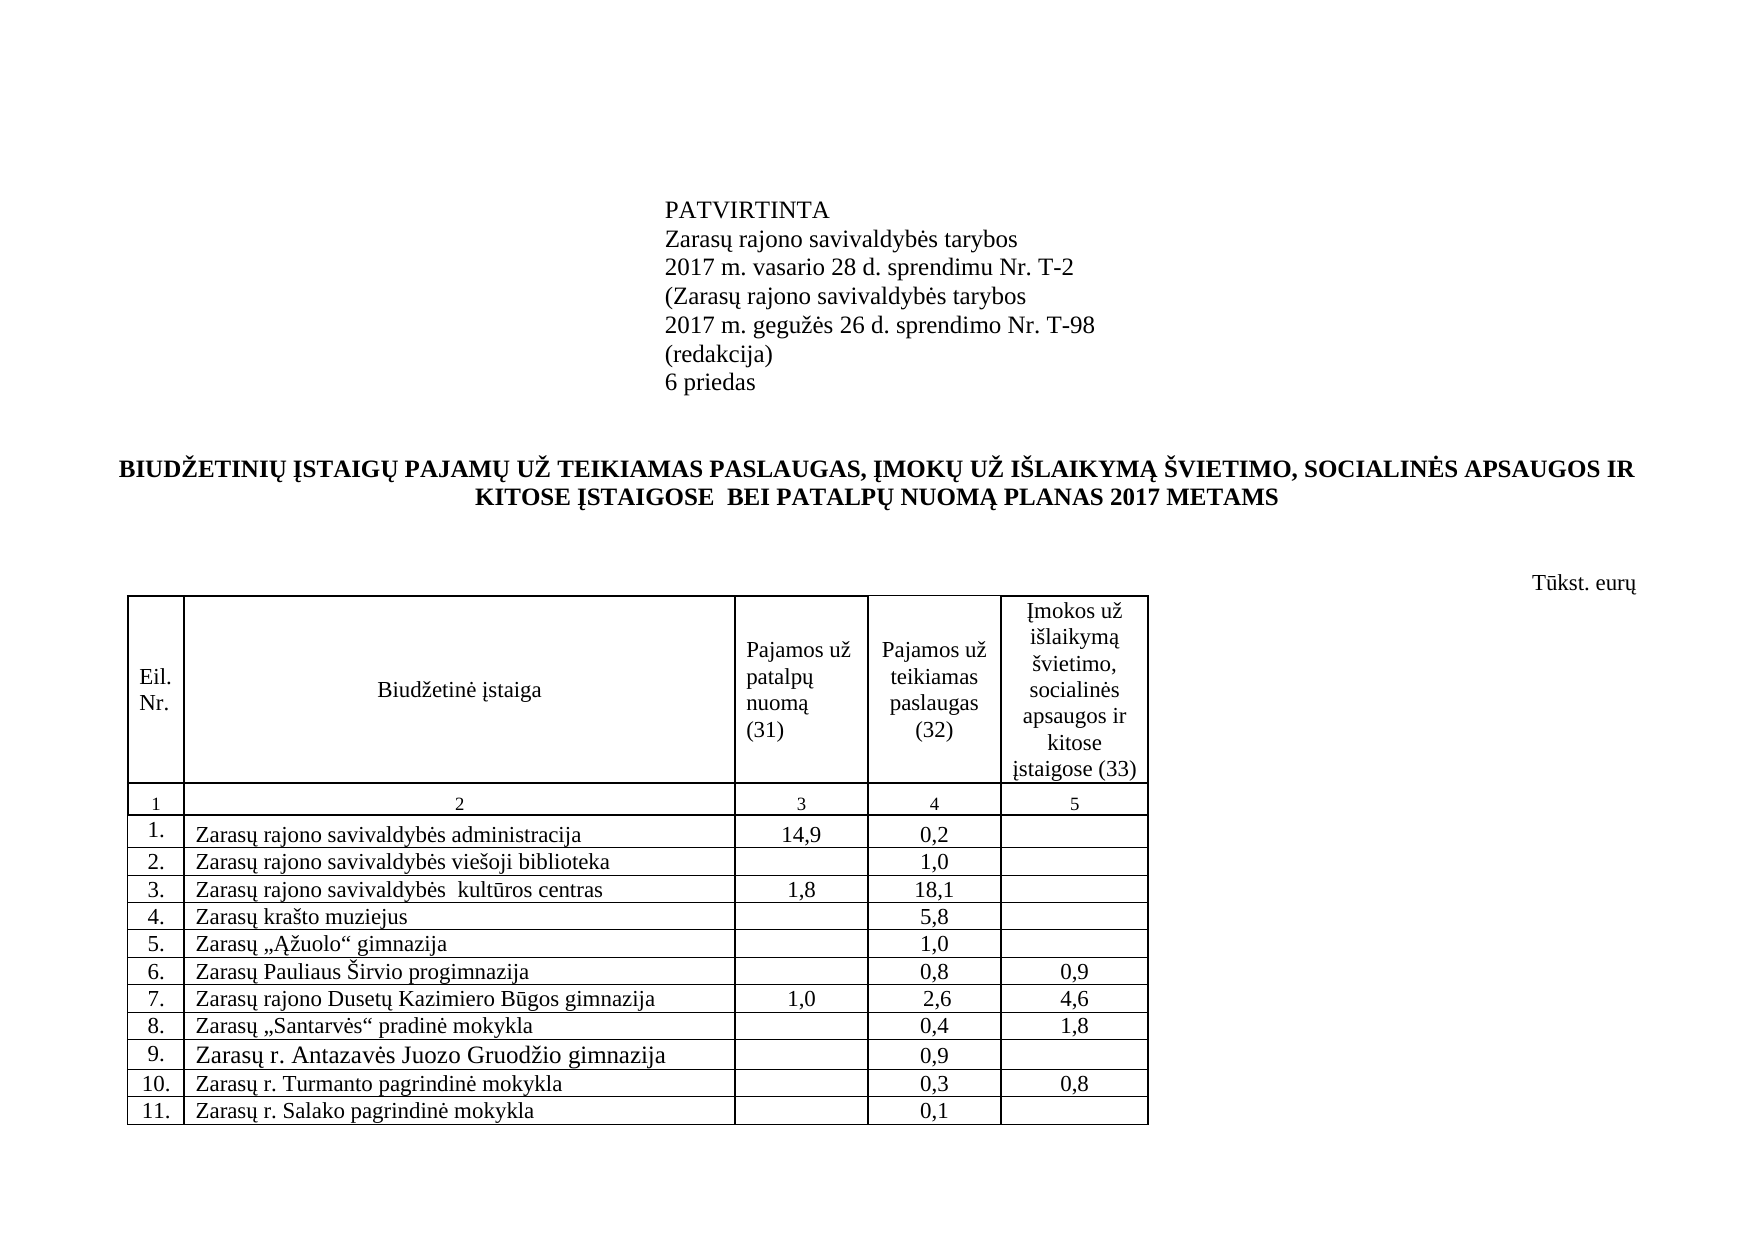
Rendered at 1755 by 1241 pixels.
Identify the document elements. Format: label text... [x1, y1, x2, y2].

table_cell 10. [128, 1070, 183, 1096]
table_cell 0,4 [869, 1013, 1000, 1039]
table_cell Zarasų rajono Dusetų Kazimiero Būgos gimnazija [185, 985, 734, 1012]
text 2017 m. gegužės 26 d. sprendimo Nr. T-98 [664, 310, 1636, 339]
table_cell 1 [129, 784, 183, 814]
text PATVIRTINTA [664, 195, 1636, 224]
text (Zarasų rajono savivaldybės tarybos [664, 281, 1636, 310]
text 2017 m. vasario 28 d. sprendimu Nr. T-2 [664, 252, 1636, 281]
table_cell 2,6 [869, 985, 1000, 1012]
table_cell [736, 1013, 867, 1039]
table_cell [1002, 848, 1147, 874]
table_header Įmokos už išlaikymą švietimo, socialinės apsaugos ir kitose įstaigose (33) [1002, 597, 1147, 782]
text (redakcija) [664, 339, 1636, 367]
table_cell Zarasų „Ąžuolo“ gimnazija [185, 930, 734, 957]
table_cell [1002, 903, 1147, 929]
table_cell Zarasų r. Turmanto pagrindinė mokykla [185, 1070, 734, 1096]
table_cell 1. [128, 816, 183, 847]
table_header Pajamos už patalpų nuomą (31) [736, 597, 867, 782]
table_cell 4,6 [1002, 985, 1147, 1012]
table_cell Zarasų rajono savivaldybės administracija [185, 816, 734, 847]
text Tūkst. eurų [118, 569, 1636, 595]
table_cell 2. [128, 848, 183, 874]
table_cell 5,8 [869, 903, 1000, 929]
table_cell 1,8 [1002, 1013, 1147, 1039]
table_cell 0,3 [869, 1070, 1000, 1096]
table_cell [736, 848, 867, 874]
table_cell 0,2 [869, 816, 1000, 847]
table_cell 4 [869, 784, 1000, 814]
table_cell 5 [1002, 784, 1147, 814]
table_cell 0,9 [869, 1040, 1000, 1069]
text 6 priedas [664, 367, 1636, 396]
table_cell 1,0 [736, 985, 867, 1012]
table_cell [736, 1040, 867, 1069]
table_cell Zarasų rajono savivaldybės viešoji biblioteka [185, 848, 734, 874]
table_cell [736, 958, 867, 984]
text BIUDŽETINIŲ ĮSTAIGŲ PAJAMŲ UŽ TEIKIAMAS PASLAUGAS, ĮMOKŲ UŽ IŠLAIKYMĄ ŠVIETIMO, SOCIALINĖS APSAUGOS IR KITOSE ĮSTAIGOSE BEI PATALPŲ NUOMĄ PLANAS 2017 METAMS [118, 454, 1636, 511]
table_cell 1,0 [869, 848, 1000, 874]
table_cell Zarasų rajono savivaldybės kultūros centras [185, 876, 734, 902]
table_cell Zarasų krašto muziejus [185, 903, 734, 929]
table_cell [736, 903, 867, 929]
table_cell 8. [128, 1013, 183, 1039]
table_cell Zarasų r. Antazavės Juozo Gruodžio gimnazija [185, 1040, 734, 1069]
table_cell 3. [128, 876, 183, 902]
table_header Biudžetinė įstaiga [185, 597, 734, 782]
table_cell 0,8 [869, 958, 1000, 984]
table_cell 0,9 [1002, 958, 1147, 984]
table_cell Zarasų r. Salako pagrindinė mokykla [185, 1097, 734, 1123]
table_cell [1002, 930, 1147, 957]
table_cell [1002, 876, 1147, 902]
table_cell [736, 930, 867, 957]
table_cell [1002, 1097, 1147, 1123]
text Zarasų rajono savivaldybės tarybos [664, 224, 1636, 252]
table_cell 14,9 [736, 816, 867, 847]
table_cell 1,0 [869, 930, 1000, 957]
table_header Eil. Nr. [129, 597, 183, 782]
table_cell 1,8 [736, 876, 867, 902]
table_cell [736, 1097, 867, 1123]
table_cell Zarasų Pauliaus Širvio progimnazija [185, 958, 734, 984]
table_cell 6. [128, 958, 183, 984]
table_cell [736, 1070, 867, 1096]
table_cell 18,1 [869, 876, 1000, 902]
table_cell 3 [736, 784, 867, 814]
table_cell Zarasų „Santarvės“ pradinė mokykla [185, 1013, 734, 1039]
table_cell [1002, 1040, 1147, 1069]
table_cell 9. [128, 1040, 183, 1069]
table_cell 2 [185, 784, 734, 814]
table_cell 11. [128, 1097, 183, 1123]
table_cell 0,1 [869, 1097, 1000, 1123]
table_cell 5. [128, 930, 183, 957]
table_cell 0,8 [1002, 1070, 1147, 1096]
table_cell [1002, 816, 1147, 847]
table_cell 4. [128, 903, 183, 929]
table_cell 7. [128, 985, 183, 1012]
table_header Pajamos už teikiamas paslaugas (32) [869, 596, 1000, 782]
